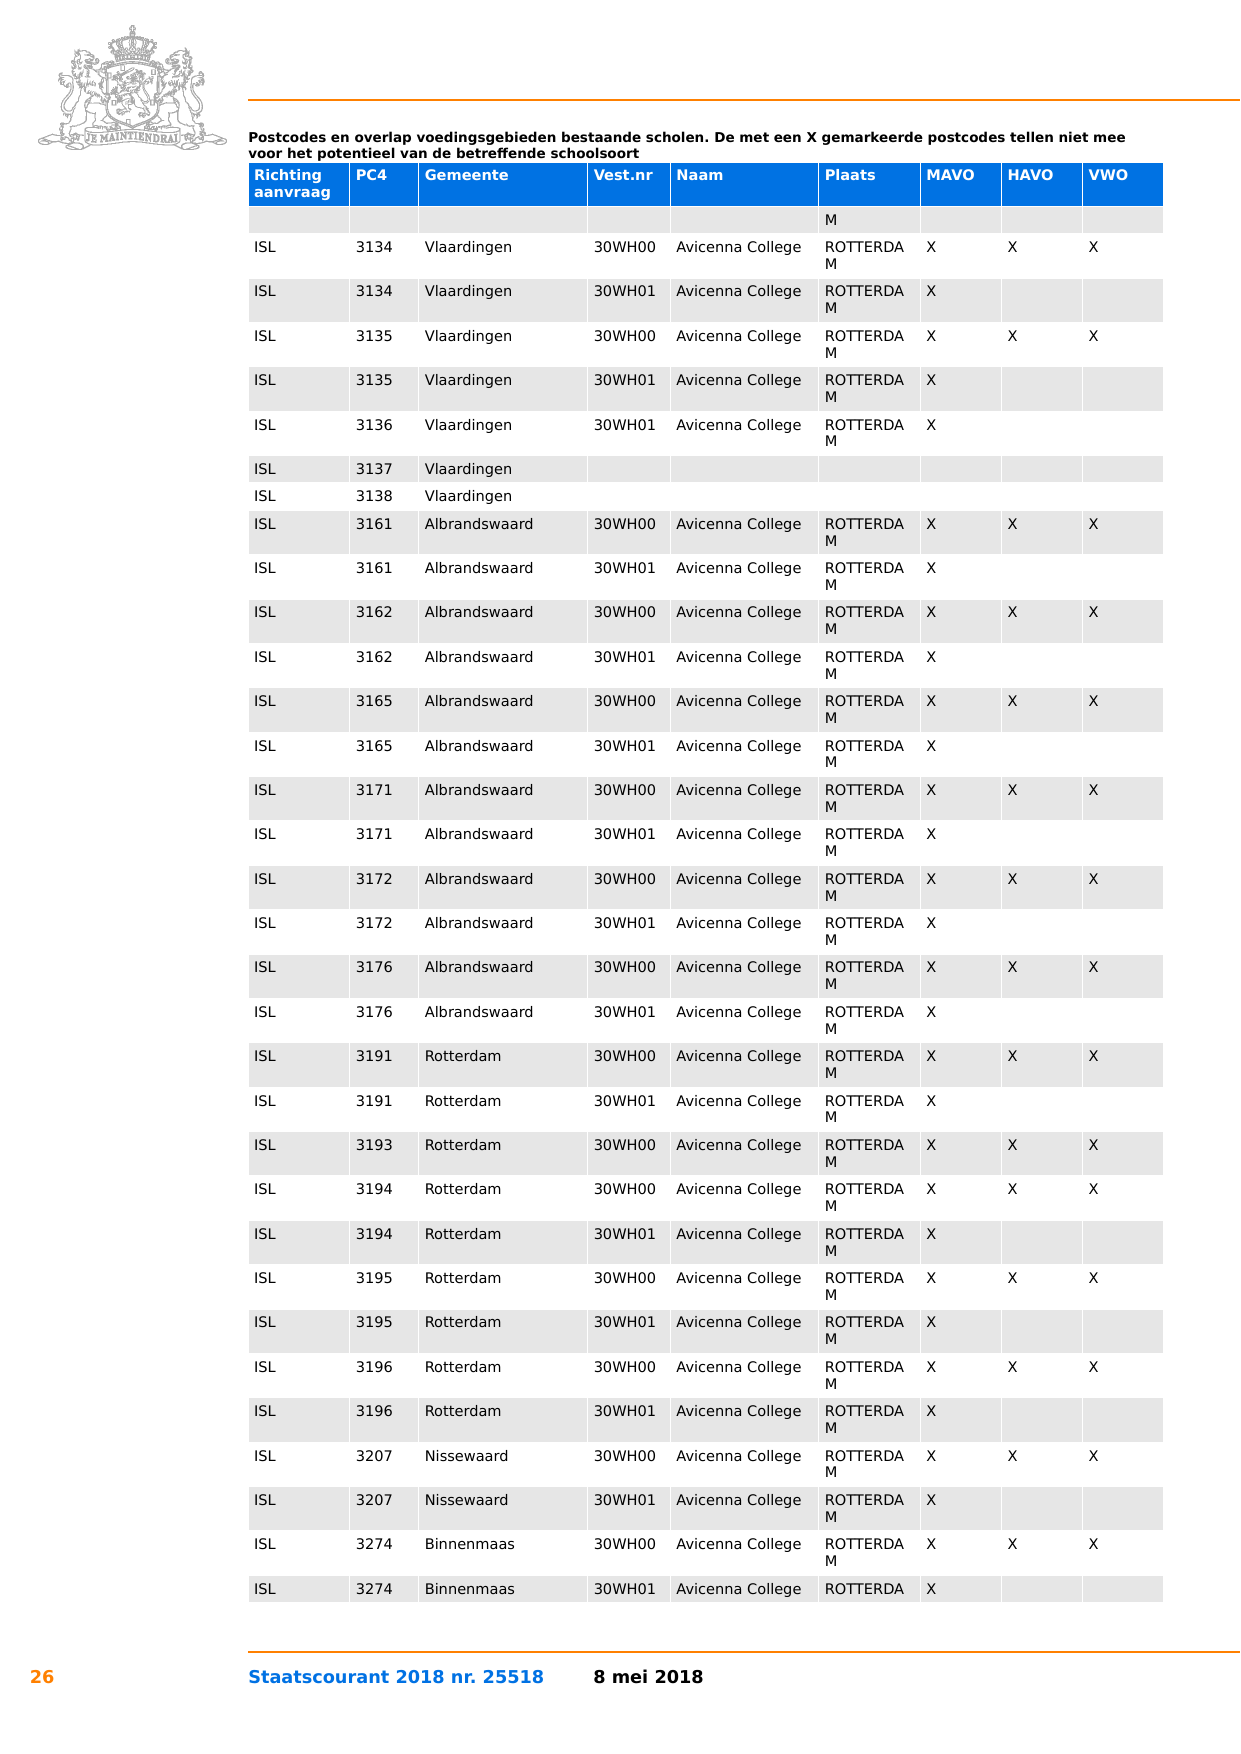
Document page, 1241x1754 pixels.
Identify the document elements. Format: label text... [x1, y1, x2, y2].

table_cell ROTTERDAM [819, 279, 920, 322]
table_cell X [1002, 1265, 1082, 1308]
table_cell ROTTERDAM [819, 412, 920, 455]
table_cell ROTTERDAM [819, 733, 920, 776]
table_cell X [921, 1310, 1001, 1353]
table_cell ISL [249, 600, 349, 643]
table_cell X [921, 733, 1001, 776]
table_cell 30WH00 [588, 600, 670, 643]
table_cell [1002, 733, 1082, 776]
table_cell 3171 [350, 821, 418, 865]
table_cell ISL [249, 1398, 349, 1442]
table_cell ISL [249, 1176, 349, 1220]
table_cell ISL [249, 1088, 349, 1131]
table_cell X [1083, 1043, 1163, 1087]
table_cell Vlaardingen [419, 412, 587, 455]
table_cell 30WH01 [588, 1310, 670, 1353]
table_cell [1083, 733, 1163, 776]
table_cell [1002, 279, 1082, 322]
table_cell ISL [249, 1132, 349, 1175]
table_cell X [921, 1576, 1001, 1602]
table_cell Albrandswaard [419, 600, 587, 643]
table_cell [588, 484, 670, 510]
table_cell Vest.nr [588, 163, 670, 206]
table_cell 30WH00 [588, 688, 670, 732]
table_cell 3176 [350, 999, 418, 1042]
table_cell 30WH01 [588, 279, 670, 322]
table_cell VWO [1083, 163, 1163, 206]
table_cell ISL [249, 1576, 349, 1602]
table_cell [1002, 555, 1082, 598]
table_cell 30WH01 [588, 412, 670, 455]
table_cell Albrandswaard [419, 511, 587, 554]
table_cell Avicenna College [671, 866, 818, 909]
table_cell 3191 [350, 1088, 418, 1131]
table_cell [419, 207, 587, 233]
table_cell Avicenna College [671, 1576, 818, 1602]
table_cell 30WH00 [588, 955, 670, 998]
table_cell Avicenna College [671, 555, 818, 598]
table_cell Vlaardingen [419, 234, 587, 277]
table_cell 30WH00 [588, 511, 670, 554]
table_cell 3196 [350, 1398, 418, 1442]
table_cell 30WH00 [588, 866, 670, 909]
table_cell 30WH01 [588, 821, 670, 865]
table_cell 30WH00 [588, 1265, 670, 1308]
table_cell [1002, 1088, 1082, 1131]
picture [38, 25, 227, 150]
table_cell ROTTERDAM [819, 555, 920, 598]
table_cell [1083, 1576, 1163, 1602]
table_cell [350, 207, 418, 233]
table_cell ISL [249, 279, 349, 322]
table_cell 3195 [350, 1265, 418, 1308]
table_cell [1083, 1310, 1163, 1353]
table_cell X [921, 367, 1001, 411]
table_cell 30WH01 [588, 555, 670, 598]
table_cell ISL [249, 644, 349, 687]
table_cell [1002, 207, 1082, 233]
table_cell X [921, 1221, 1001, 1264]
table_cell Albrandswaard [419, 644, 587, 687]
table_cell Avicenna College [671, 910, 818, 953]
table_cell Avicenna College [671, 412, 818, 455]
table_cell X [1002, 1132, 1082, 1175]
table_cell PC4 [350, 163, 418, 206]
table_cell ROTTERDAM [819, 910, 920, 953]
table_cell ROTTERDAM [819, 600, 920, 643]
table_cell 30WH00 [588, 234, 670, 277]
table_cell X [1002, 323, 1082, 366]
table_cell 3162 [350, 600, 418, 643]
table_cell Avicenna College [671, 600, 818, 643]
table_cell 3162 [350, 644, 418, 687]
table_cell Rotterdam [419, 1354, 587, 1397]
table_cell ROTTERDAM [819, 1221, 920, 1264]
table_cell Nissewaard [419, 1443, 587, 1486]
table_cell ROTTERDAM [819, 777, 920, 820]
table_cell HAVO [1002, 163, 1082, 206]
table_cell Avicenna College [671, 688, 818, 732]
table_cell X [1002, 1443, 1082, 1486]
table_cell Vlaardingen [419, 279, 587, 322]
table_cell Rotterdam [419, 1176, 587, 1220]
table_cell ISL [249, 367, 349, 411]
table_cell ISL [249, 777, 349, 820]
table_cell [1002, 1487, 1082, 1530]
table_cell X [921, 1043, 1001, 1087]
table_cell ROTTERDAM [819, 644, 920, 687]
table_cell X [921, 955, 1001, 998]
table_cell [671, 484, 818, 510]
table_cell 3161 [350, 555, 418, 598]
table_cell [1002, 1398, 1082, 1442]
table_cell [1083, 821, 1163, 865]
table_cell [588, 207, 670, 233]
table_cell X [1002, 1531, 1082, 1575]
table_cell ISL [249, 456, 349, 482]
table_cell ROTTERDAM [819, 821, 920, 865]
table_cell ISL [249, 1443, 349, 1486]
table_cell [249, 207, 349, 233]
table_cell [1083, 1088, 1163, 1131]
table_cell X [921, 600, 1001, 643]
table_cell ROTTERDAM [819, 1132, 920, 1175]
table_cell X [1083, 1176, 1163, 1220]
table_cell X [1083, 323, 1163, 366]
table_cell 3172 [350, 866, 418, 909]
table_cell X [921, 910, 1001, 953]
table_cell ISL [249, 955, 349, 998]
table_cell 30WH00 [588, 1132, 670, 1175]
table_cell ISL [249, 1265, 349, 1308]
table_cell 30WH00 [588, 1443, 670, 1486]
table_cell 30WH01 [588, 1576, 670, 1602]
table_cell Naam [671, 163, 818, 206]
table_cell [1083, 644, 1163, 687]
table_cell ROTTERDAM [819, 1443, 920, 1486]
table_cell 30WH01 [588, 1398, 670, 1442]
table_cell ISL [249, 910, 349, 953]
table_cell 3191 [350, 1043, 418, 1087]
table_cell 3135 [350, 367, 418, 411]
table_cell X [1002, 511, 1082, 554]
table_cell 3172 [350, 910, 418, 953]
table_cell 3207 [350, 1487, 418, 1530]
table_cell ISL [249, 1043, 349, 1087]
table_cell ROTTERDAM [819, 234, 920, 277]
table_cell ISL [249, 821, 349, 865]
table_cell Avicenna College [671, 367, 818, 411]
table_cell ISL [249, 1487, 349, 1530]
table_cell 3195 [350, 1310, 418, 1353]
table_cell X [921, 1132, 1001, 1175]
table_cell Avicenna College [671, 999, 818, 1042]
table_cell Binnenmaas [419, 1576, 587, 1602]
table_cell [819, 484, 920, 510]
table_cell X [921, 1443, 1001, 1486]
table_cell X [921, 688, 1001, 732]
table_cell Avicenna College [671, 1443, 818, 1486]
table_cell Avicenna College [671, 1088, 818, 1131]
table_cell X [1083, 1443, 1163, 1486]
table_cell Rotterdam [419, 1398, 587, 1442]
table_cell 3193 [350, 1132, 418, 1175]
table_cell [671, 207, 818, 233]
table_cell Avicenna College [671, 777, 818, 820]
table_cell Rotterdam [419, 1088, 587, 1131]
table_cell ROTTERDA [819, 1576, 920, 1602]
table_cell X [921, 412, 1001, 455]
table_cell ROTTERDAM [819, 511, 920, 554]
table_cell Gemeente [419, 163, 587, 206]
table_cell 30WH01 [588, 999, 670, 1042]
table_cell X [1083, 866, 1163, 909]
table_cell [1083, 555, 1163, 598]
table_cell ISL [249, 733, 349, 776]
table_cell 3138 [350, 484, 418, 510]
table_cell Avicenna College [671, 234, 818, 277]
table_cell ISL [249, 1310, 349, 1353]
table_cell Rotterdam [419, 1221, 587, 1264]
table_cell 30WH01 [588, 1221, 670, 1264]
table_cell 3196 [350, 1354, 418, 1397]
table_cell 30WH00 [588, 323, 670, 366]
table_cell [1083, 207, 1163, 233]
table_cell ROTTERDAM [819, 1354, 920, 1397]
table_cell Nissewaard [419, 1487, 587, 1530]
table_cell [1083, 484, 1163, 510]
table_cell Albrandswaard [419, 688, 587, 732]
table_cell Albrandswaard [419, 910, 587, 953]
table_cell 3134 [350, 279, 418, 322]
table_cell Binnenmaas [419, 1531, 587, 1575]
table_cell X [1083, 511, 1163, 554]
table_cell 3194 [350, 1176, 418, 1220]
table_cell [1002, 1310, 1082, 1353]
table_cell 30WH01 [588, 733, 670, 776]
table_cell X [1083, 1531, 1163, 1575]
table_cell 30WH00 [588, 1354, 670, 1397]
table_cell Rotterdam [419, 1132, 587, 1175]
table_cell X [1083, 955, 1163, 998]
table_cell X [1083, 1354, 1163, 1397]
table_cell 3136 [350, 412, 418, 455]
table_cell [1002, 644, 1082, 687]
table_cell Albrandswaard [419, 733, 587, 776]
table_cell Avicenna College [671, 1265, 818, 1308]
table_cell ROTTERDAM [819, 1088, 920, 1131]
table_cell [1083, 456, 1163, 482]
table_cell ISL [249, 555, 349, 598]
table_cell ROTTERDAM [819, 1265, 920, 1308]
table_cell 3194 [350, 1221, 418, 1264]
table_cell Avicenna College [671, 821, 818, 865]
table_cell 3135 [350, 323, 418, 366]
table_cell Rotterdam [419, 1043, 587, 1087]
table_cell [921, 484, 1001, 510]
table_cell ISL [249, 866, 349, 909]
table_cell [588, 456, 670, 482]
table_cell [1002, 1221, 1082, 1264]
table_cell Avicenna College [671, 733, 818, 776]
table_cell [1002, 484, 1082, 510]
table_cell 3165 [350, 688, 418, 732]
table_cell ROTTERDAM [819, 367, 920, 411]
table_cell X [921, 821, 1001, 865]
table_cell [1083, 1487, 1163, 1530]
table_cell [1002, 367, 1082, 411]
table_cell ROTTERDAM [819, 323, 920, 366]
table_cell ROTTERDAM [819, 866, 920, 909]
table_cell [1002, 821, 1082, 865]
table_cell X [921, 1487, 1001, 1530]
table_cell [921, 456, 1001, 482]
table_cell [921, 207, 1001, 233]
table_cell Vlaardingen [419, 484, 587, 510]
table_cell [1083, 1398, 1163, 1442]
table_cell X [921, 999, 1001, 1042]
table_cell X [1083, 234, 1163, 277]
table_cell X [921, 1354, 1001, 1397]
table_cell Avicenna College [671, 1043, 818, 1087]
table_cell [1002, 1576, 1082, 1602]
table_cell Albrandswaard [419, 955, 587, 998]
table_cell X [1002, 234, 1082, 277]
table_cell ISL [249, 234, 349, 277]
table_cell [1083, 999, 1163, 1042]
table_cell X [921, 777, 1001, 820]
table_header Postcodes en overlap voedingsgebieden bestaande scholen. De met een X gemarkeerde postcodes tellen niet mee voor het potentieel van de betreffende schoolsoort [248, 130, 1163, 161]
table_cell ISL [249, 999, 349, 1042]
table_cell 3134 [350, 234, 418, 277]
table_cell ROTTERDAM [819, 1043, 920, 1087]
table_cell ROTTERDAM [819, 999, 920, 1042]
table_cell X [921, 279, 1001, 322]
table_cell 3207 [350, 1443, 418, 1486]
table_cell 3137 [350, 456, 418, 482]
table_cell 30WH00 [588, 1176, 670, 1220]
table_cell Avicenna College [671, 1221, 818, 1264]
table_cell Avicenna College [671, 1531, 818, 1575]
table_cell ISL [249, 323, 349, 366]
table_cell 3171 [350, 777, 418, 820]
table_cell [819, 456, 920, 482]
table_cell 30WH00 [588, 1531, 670, 1575]
table_cell X [1083, 777, 1163, 820]
table_cell 30WH01 [588, 1487, 670, 1530]
table_cell ROTTERDAM [819, 1310, 920, 1353]
table_cell Albrandswaard [419, 777, 587, 820]
table_cell X [921, 1176, 1001, 1220]
table_cell X [921, 1265, 1001, 1308]
table_cell ROTTERDAM [819, 1487, 920, 1530]
table_cell X [921, 555, 1001, 598]
table_cell 30WH01 [588, 1088, 670, 1131]
table_cell Albrandswaard [419, 866, 587, 909]
table_cell [1002, 456, 1082, 482]
table_cell 30WH01 [588, 910, 670, 953]
table_cell [1002, 412, 1082, 455]
table_cell ISL [249, 412, 349, 455]
table_cell X [1002, 866, 1082, 909]
table_cell ISL [249, 688, 349, 732]
table_cell X [921, 511, 1001, 554]
table_cell 3161 [350, 511, 418, 554]
table_cell Avicenna College [671, 511, 818, 554]
table_cell X [1002, 777, 1082, 820]
table_cell [1083, 1221, 1163, 1264]
table_cell M [819, 207, 920, 233]
table_cell ROTTERDAM [819, 1531, 920, 1575]
table_cell ROTTERDAM [819, 1398, 920, 1442]
table_cell 3274 [350, 1531, 418, 1575]
table_cell X [921, 644, 1001, 687]
table_cell X [1083, 1132, 1163, 1175]
table_cell X [1083, 688, 1163, 732]
table_cell X [1083, 600, 1163, 643]
table_cell X [921, 1398, 1001, 1442]
table_cell ROTTERDAM [819, 1176, 920, 1220]
table_cell Avicenna College [671, 644, 818, 687]
table_cell Avicenna College [671, 323, 818, 366]
table_cell X [1002, 1043, 1082, 1087]
table_cell Avicenna College [671, 955, 818, 998]
table_cell [1002, 999, 1082, 1042]
table_cell Rotterdam [419, 1310, 587, 1353]
table_cell X [921, 1531, 1001, 1575]
table_cell 3176 [350, 955, 418, 998]
table_cell X [1002, 1176, 1082, 1220]
table_cell [1083, 279, 1163, 322]
table_cell X [1002, 1354, 1082, 1397]
table_cell Avicenna College [671, 1398, 818, 1442]
table_cell X [921, 323, 1001, 366]
table_cell [1083, 910, 1163, 953]
table_cell ROTTERDAM [819, 688, 920, 732]
table_cell ISL [249, 511, 349, 554]
table_cell Vlaardingen [419, 456, 587, 482]
table_cell Avicenna College [671, 279, 818, 322]
table_cell 30WH01 [588, 367, 670, 411]
table_cell Albrandswaard [419, 999, 587, 1042]
table_cell [671, 456, 818, 482]
table_cell 3274 [350, 1576, 418, 1602]
table_cell X [921, 1088, 1001, 1131]
table_cell 30WH00 [588, 777, 670, 820]
table_cell X [921, 234, 1001, 277]
table_cell ISL [249, 1531, 349, 1575]
table_cell Richting aanvraag [249, 163, 349, 206]
table_cell [1083, 367, 1163, 411]
table_cell X [1002, 600, 1082, 643]
table_cell X [1002, 955, 1082, 998]
table_cell MAVO [921, 163, 1001, 206]
table_cell ISL [249, 484, 349, 510]
table_cell 30WH01 [588, 644, 670, 687]
table_cell X [1083, 1265, 1163, 1308]
table_cell X [921, 866, 1001, 909]
table_cell ISL [249, 1221, 349, 1264]
table_cell ISL [249, 1354, 349, 1397]
table_cell 30WH00 [588, 1043, 670, 1087]
table_cell Avicenna College [671, 1132, 818, 1175]
table_cell Vlaardingen [419, 323, 587, 366]
table_cell X [1002, 688, 1082, 732]
table_cell Albrandswaard [419, 555, 587, 598]
table_cell ROTTERDAM [819, 955, 920, 998]
table_cell Vlaardingen [419, 367, 587, 411]
table_cell [1002, 910, 1082, 953]
table_cell Avicenna College [671, 1487, 818, 1530]
table_cell Albrandswaard [419, 821, 587, 865]
table_cell 3165 [350, 733, 418, 776]
table_cell Avicenna College [671, 1354, 818, 1397]
table_cell Avicenna College [671, 1176, 818, 1220]
table_cell Plaats [819, 163, 920, 206]
table_cell [1083, 412, 1163, 455]
table_cell Avicenna College [671, 1310, 818, 1353]
table_cell Rotterdam [419, 1265, 587, 1308]
